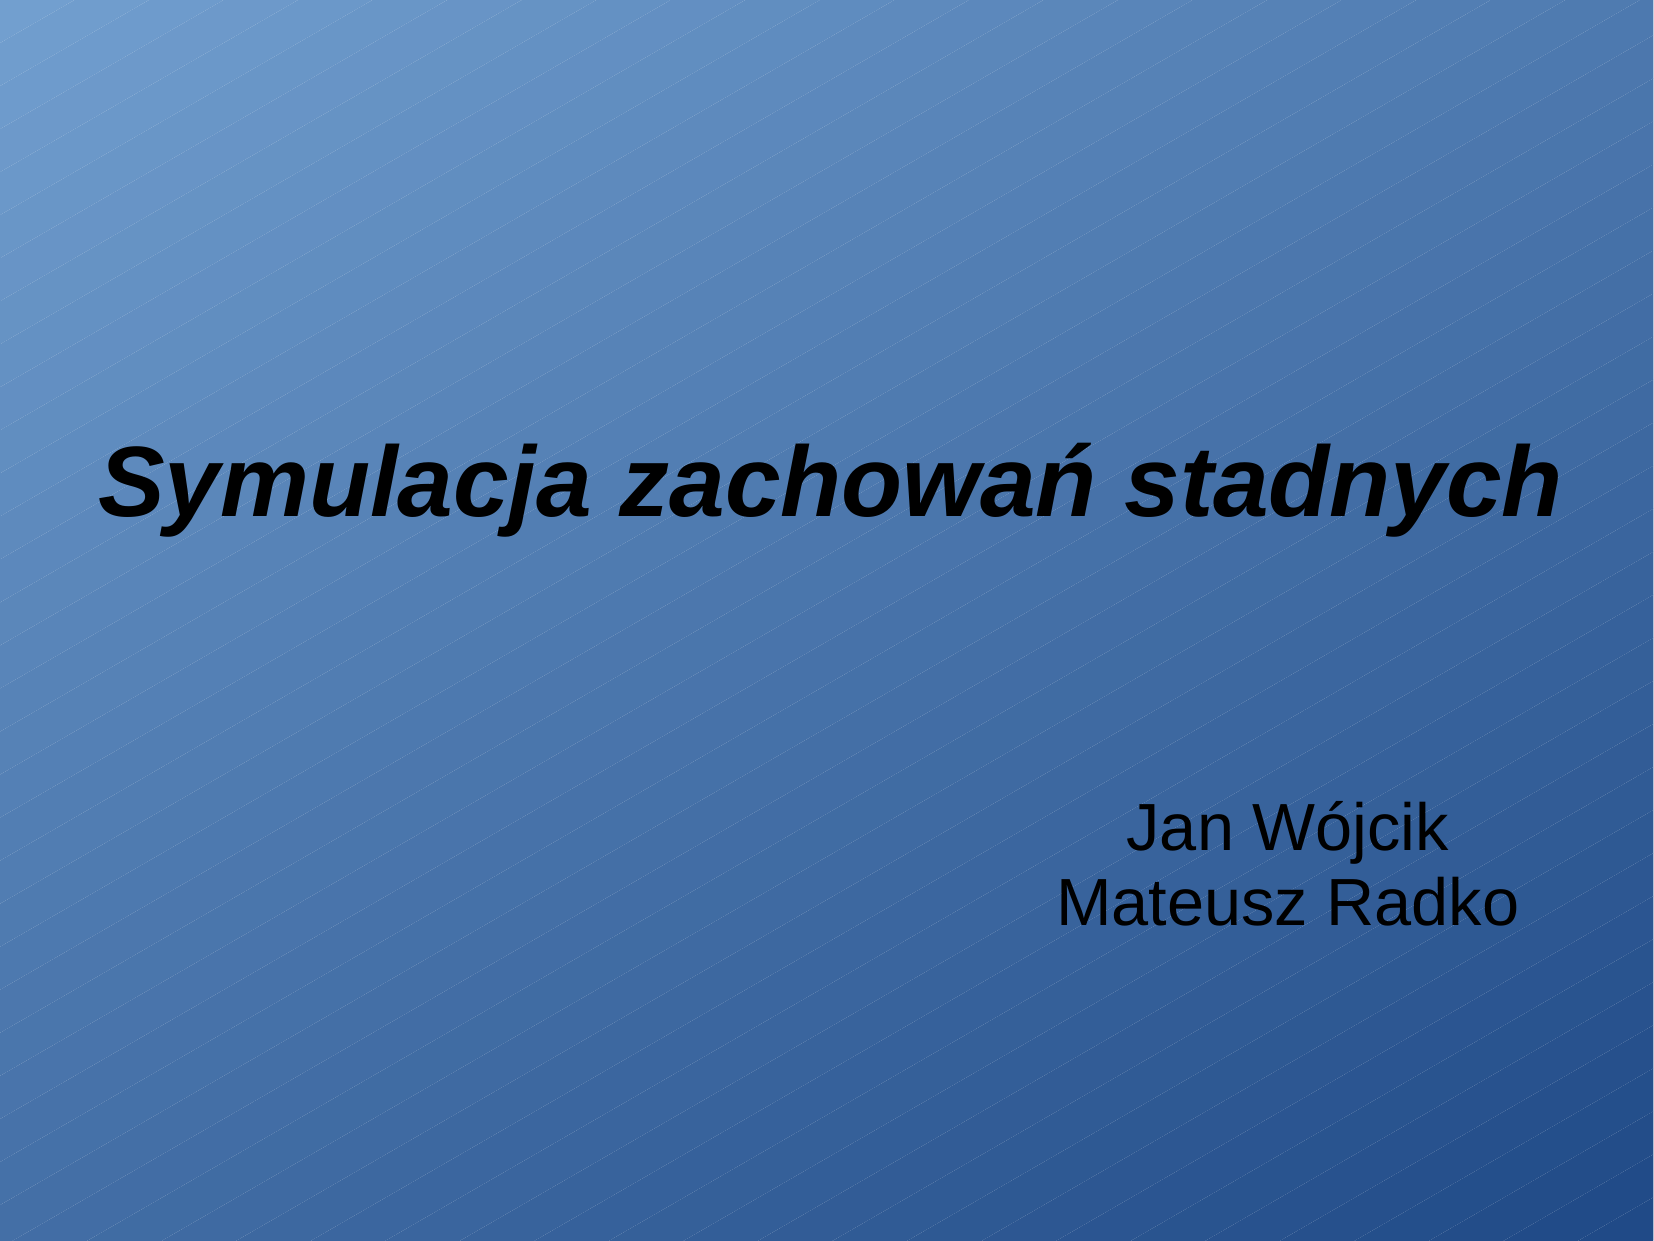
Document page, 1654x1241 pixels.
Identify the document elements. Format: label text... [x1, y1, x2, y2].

title Symulacja zachowań stadnych [86, 377, 1576, 586]
subtitle Jan Wójcik Mateusz Radko [1005, 720, 1571, 1010]
